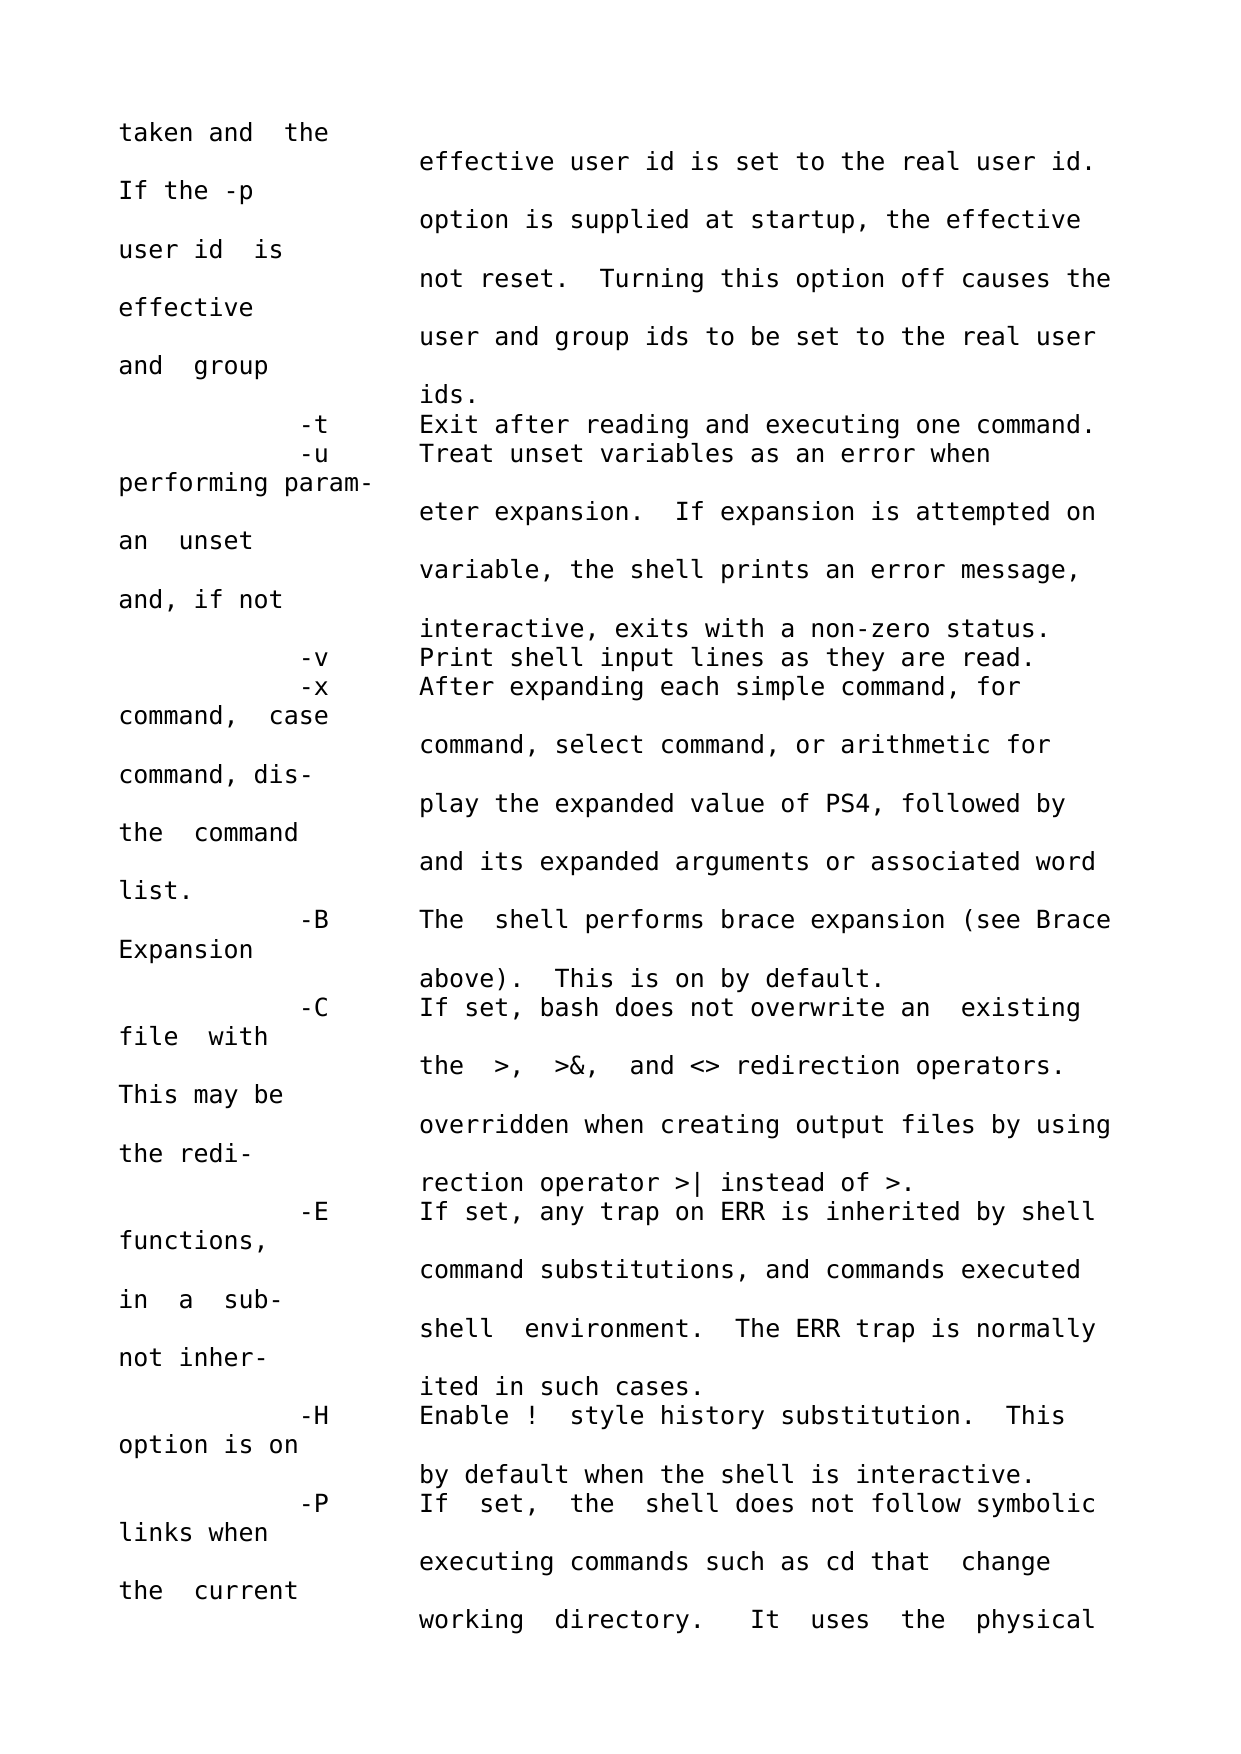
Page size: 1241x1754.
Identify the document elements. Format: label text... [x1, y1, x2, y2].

text taken and the effective user id is set to the real user id. If the -p option is supplied at startup, the effective user id is not reset. Turning this option off causes the effective user and group ids to be set to the real user and group ids. -t Exit after reading and executing one command. -u Treat unset variables as an error when performing param- eter expansion. If expansion is attempted on an unset variable, the shell prints an error message, and, if not interactive, exits with a non-zero status. -v Print shell input lines as they are read. -x After expanding each simple command, for command, case command, select command, or arithmetic for command, dis- play the expanded value of PS4, followed by the command and its expanded arguments or associated word list. -B The shell performs brace expansion (see Brace Expansion above). This is on by default. -C If set, bash does not overwrite an existing file with the >, >&, and <> redirection operators. This may be overridden when creating output files by using the redi- rection operator >| instead of >. -E If set, any trap on ERR is inherited by shell functions, command substitutions, and commands executed in a sub- shell environment. The ERR trap is normally not inher- ited in such cases. -H Enable ! style history substitution. This option is on by default when the shell is interactive. -P If set, the shell does not follow symbolic links when executing commands such as cd that change the current working directory. It uses the physical [118, 118, 1122, 1635]
